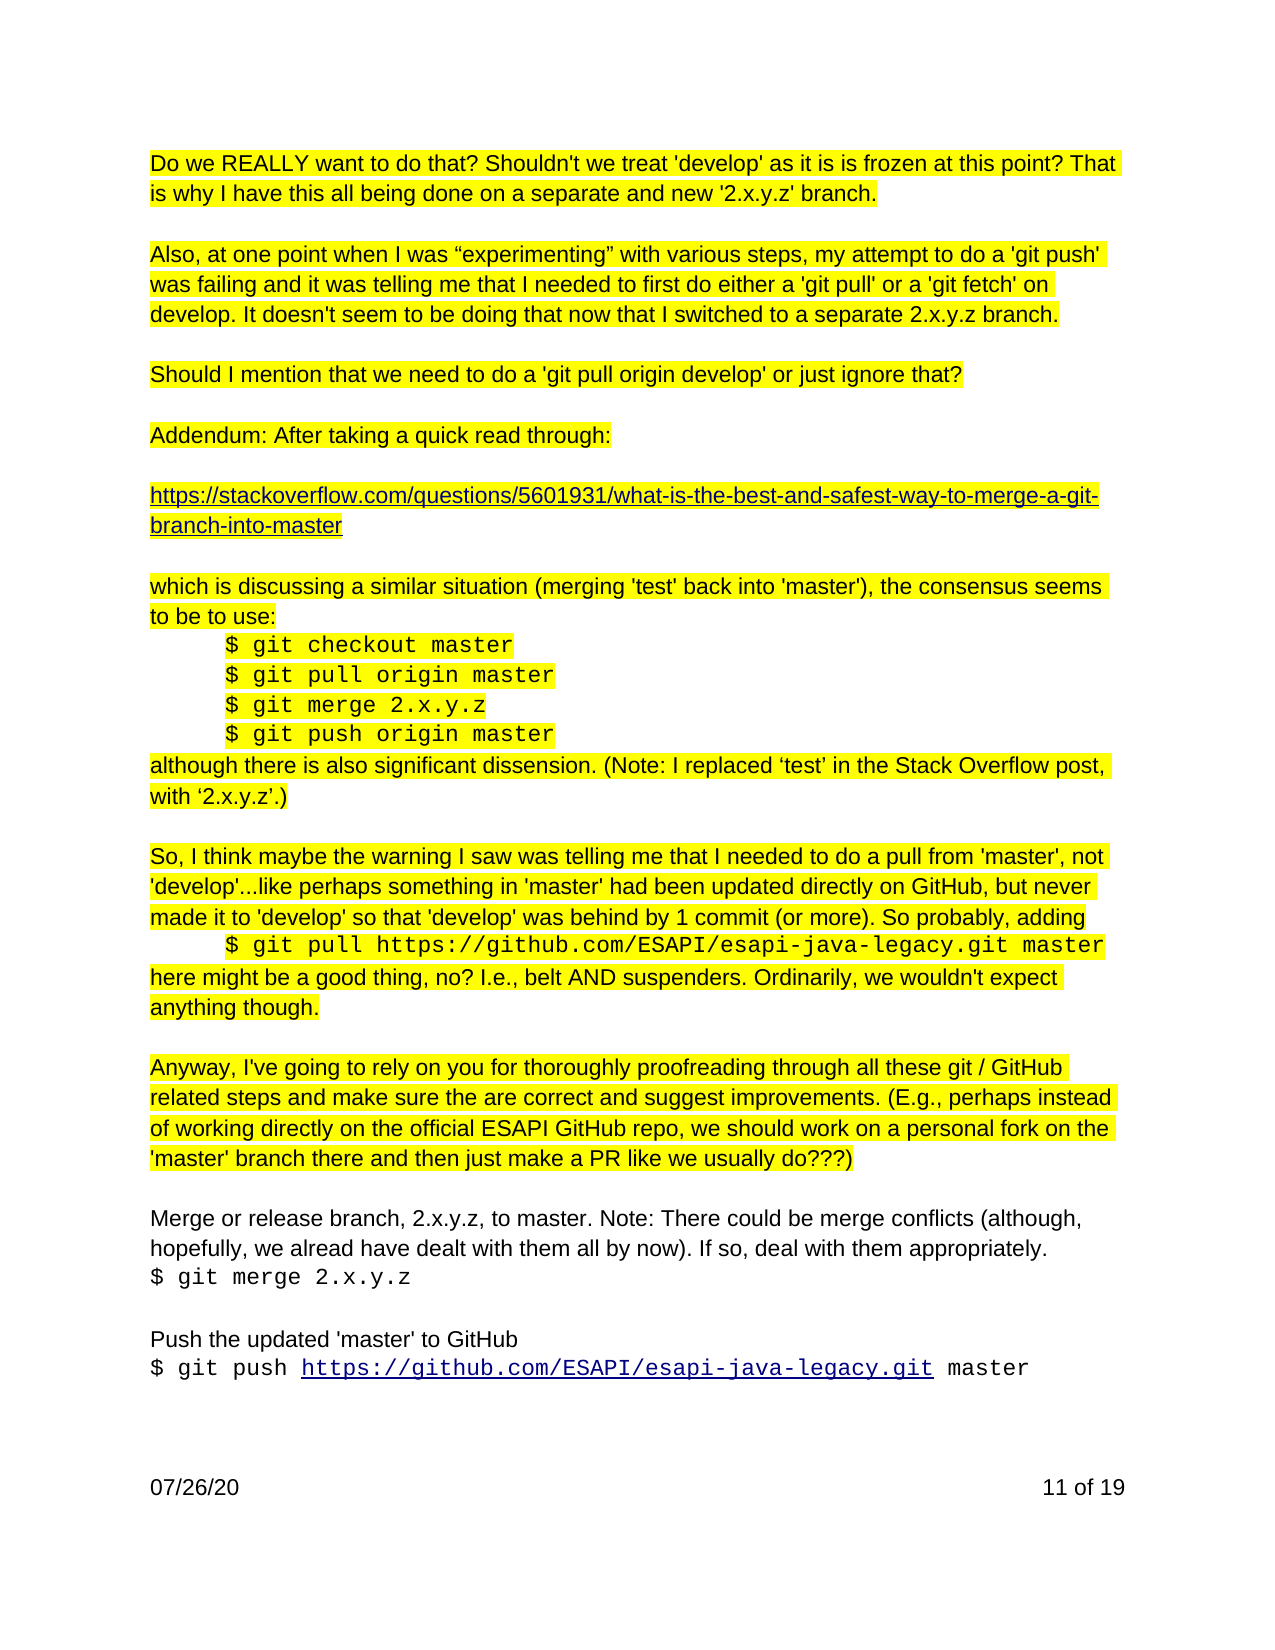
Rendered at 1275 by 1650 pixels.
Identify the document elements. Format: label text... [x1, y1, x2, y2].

text $ git merge 2.x.y.z [225, 693, 1125, 719]
text $ git push https://github.com/ESAPI/esapi-java-legacy.git master [150, 1356, 1125, 1382]
text https://stackoverflow.com/questions/5601931/what-is-the-best-and-safest-way-to-merge-a-git-branch-into-master [150, 482, 1125, 539]
text Addendum: After taking a quick read through: [150, 422, 1125, 448]
text although there is also significant dissension. (Note: I replaced ‘test’ in the Stack Overflow post, with ‘2.x.y.z’.) [150, 752, 1125, 809]
text Push the updated 'master' to GitHub [150, 1326, 1125, 1352]
text $ git push origin master [225, 723, 1125, 749]
text Should I mention that we need to do a 'git pull origin develop' or just ignore that? [150, 361, 1125, 388]
text which is discussing a similar situation (merging 'test' back into 'master'), the consensus seems to be to use: [150, 573, 1125, 629]
text $ git pull https://github.com/ESAPI/esapi-java-legacy.git master [225, 934, 1125, 960]
text Anyway, I've going to rely on you for thoroughly proofreading through all these git / GitHub related steps and make sure the are correct and suggest improvements. (E.g., perhaps instead of working directly on the official ESAPI GitHub repo, we should work on a personal fork on the 'master' branch there and then just make a PR like we usually do???) [150, 1054, 1125, 1171]
text Do we REALLY want to do that? Shouldn't we treat 'develop' as it is is frozen at this point? That is why I have this all being done on a separate and new '2.x.y.z' branch. [150, 150, 1125, 207]
text So, I think maybe the warning I saw was telling me that I needed to do a pull from 'master', not 'develop'...like perhaps something in 'master' had been updated directly on GitHub, but never made it to 'develop' so that 'develop' was behind by 1 commit (or more). So probably, adding [150, 843, 1125, 930]
text Also, at one point when I was “experimenting” with various steps, my attempt to do a 'git push' was failing and it was telling me that I needed to first do either a 'git pull' or a 'git fetch' on develop. It doesn't seem to be doing that now that I switched to a separate 2.x.y.z branch. [150, 241, 1125, 327]
text here might be a good thing, no? I.e., belt AND suspenders. Ordinarily, we wouldn't expect anything though. [150, 963, 1125, 1020]
text Merge or release branch, 2.x.y.z, to master. Note: There could be merge conflicts (although, hopefully, we alread have dealt with them all by now). If so, deal with them appropriately. [150, 1205, 1125, 1262]
text $ git merge 2.x.y.z [150, 1266, 1125, 1292]
text $ git pull origin master [225, 663, 1125, 689]
text $ git checkout master [225, 633, 1125, 659]
